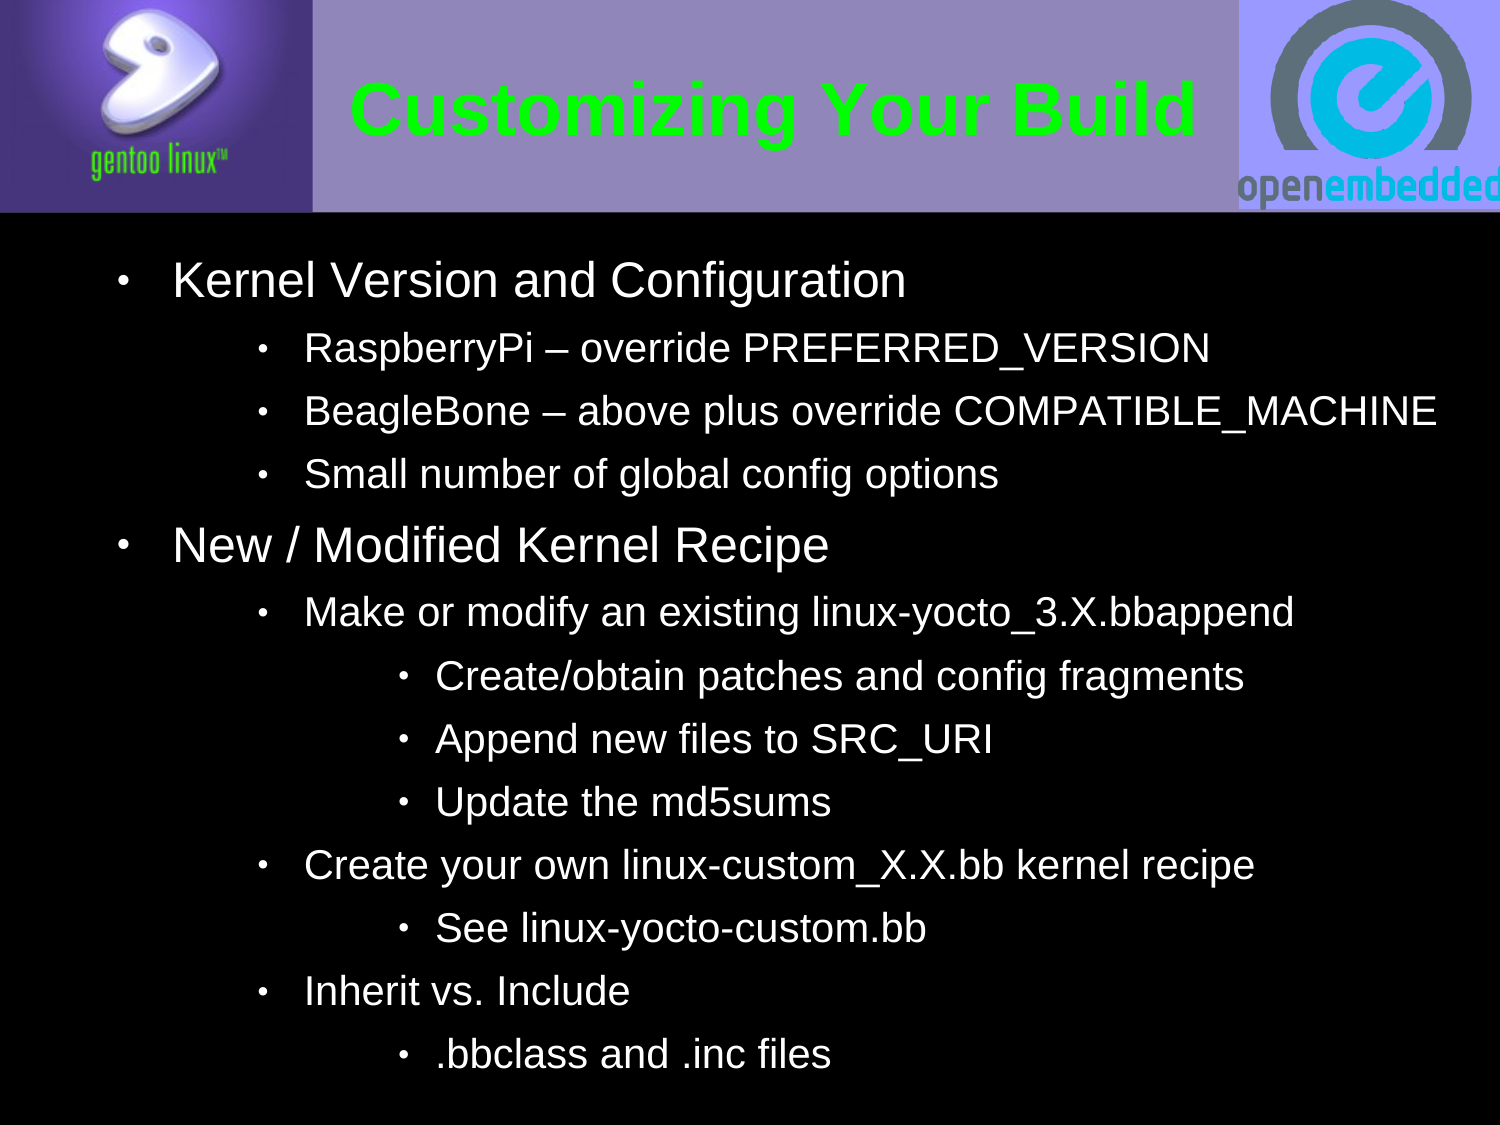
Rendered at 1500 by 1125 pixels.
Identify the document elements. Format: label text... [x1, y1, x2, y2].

list Kernel Version and Configuration RaspberryPi – override PREFERRED_VERSION BeagleBone – above plus override COMPATIBLE_MACHINE Small number of global config options New / Modified Kernel Recipe Make or modify an existing linux-yocto_3.X.bbappend Create/obtain patches and config fragments Append new files to SRC_URI Update the md5sums Create your own linux-custom_X.X.bb kernel recipe See linux-yocto-custom.bb Inherit vs. Include .bbclass and .inc files [60, 249, 1441, 1078]
picture [0, 0, 302, 184]
picture [1238, 0, 1500, 210]
title Customizing Your Build [319, 12, 1230, 201]
